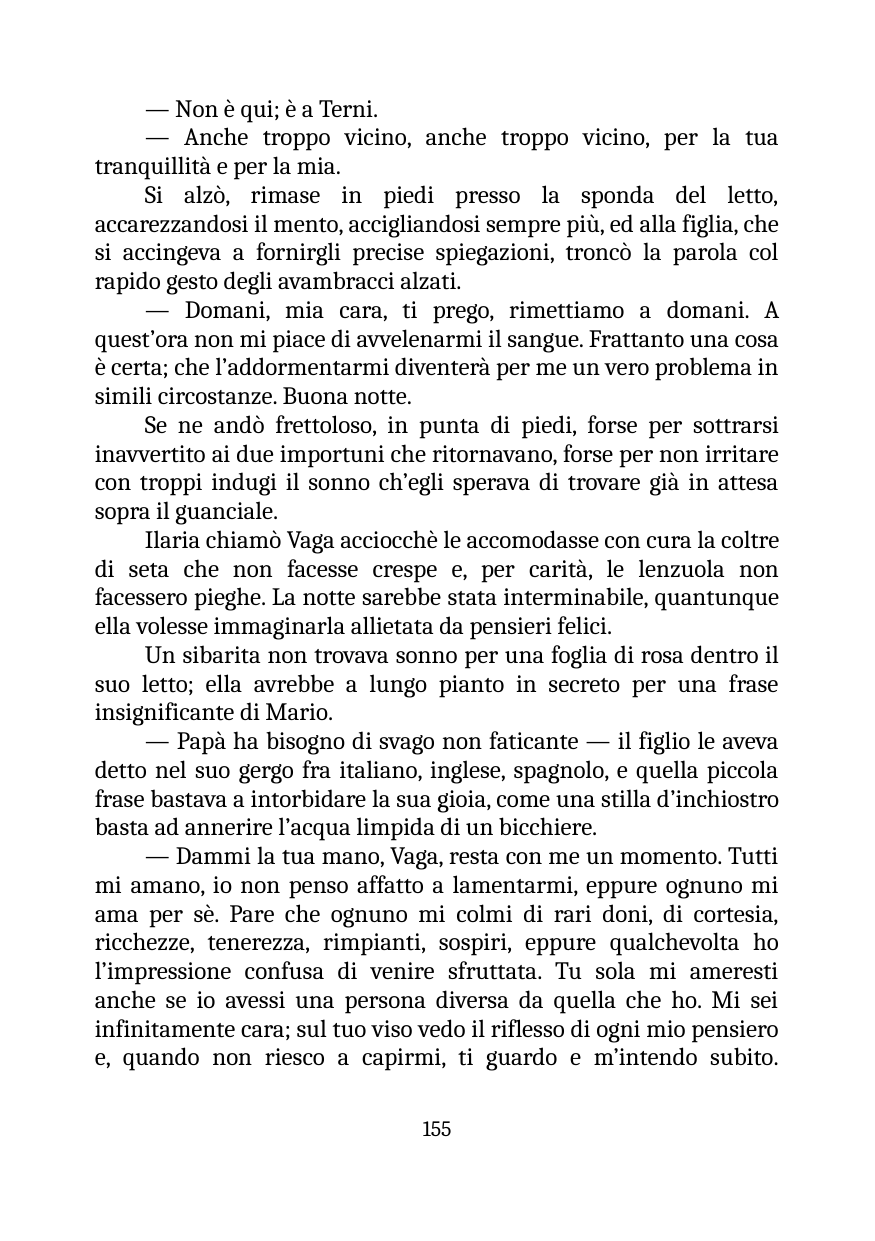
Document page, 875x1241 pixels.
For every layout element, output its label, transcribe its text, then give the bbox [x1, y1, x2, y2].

text Si alzò, rimase in piedi presso la sponda del letto, accarezzandosi il mento, accigliandosi sempre più, ed alla figlia, che si accingeva a fornirgli precise spiegazioni, troncò la parola col rapido gesto degli avambracci alzati. [94, 181, 779, 296]
text Se ne andò frettoloso, in punta di piedi, forse per sottrarsi inavvertito ai due importuni che ritornavano, forse per non irritare con troppi indugi il sonno ch’egli sperava di trovare già in attesa sopra il guanciale. [94, 411, 779, 526]
text — Non è qui; è a Terni. [94, 94, 779, 123]
text Un sibarita non trovava sonno per una foglia di rosa dentro il suo letto; ella avrebbe a lungo pianto in secreto per una frase insignificante di Mario. [94, 641, 779, 727]
text — Domani, mia cara, ti prego, rimettiamo a domani. A quest’ora non mi piace di avvelenarmi il sangue. Frattanto una cosa è certa; che l’addormentarmi diventerà per me un vero problema in simili circostanze. Buona notte. [94, 296, 779, 411]
text Ilaria chiamò Vaga acciocchè le accomodasse con cura la coltre di seta che non facesse crespe e, per carità, le lenzuola non facessero pieghe. La notte sarebbe stata interminabile, quantunque ella volesse immaginarla allietata da pensieri felici. [94, 526, 779, 641]
text — Papà ha bisogno di svago non faticante — il figlio le aveva detto nel suo gergo fra italiano, inglese, spagnolo, e quella piccola frase bastava a intorbidare la sua gioia, come una stilla d’inchiostro basta ad annerire l’acqua limpida di un bicchiere. [94, 727, 779, 842]
text — Anche troppo vicino, anche troppo vicino, per la tua tranquillità e per la mia. [94, 123, 779, 181]
text — Dammi la tua mano, Vaga, resta con me un momento. Tutti mi amano, io non penso affatto a lamentarmi, eppure ognuno mi ama per sè. Pare che ognuno mi colmi di rari doni, di cortesia, ricchezze, tenerezza, rimpianti, sospiri, eppure qualchevolta ho l’impressione confusa di venire sfruttata. Tu sola mi ameresti anche se io avessi una persona diversa da quella che ho. Mi sei infinitamente cara; sul tuo viso vedo il riflesso di ogni mio pensiero e, quando non riesco a capirmi, ti guardo e m’intendo subito. [94, 842, 779, 1072]
